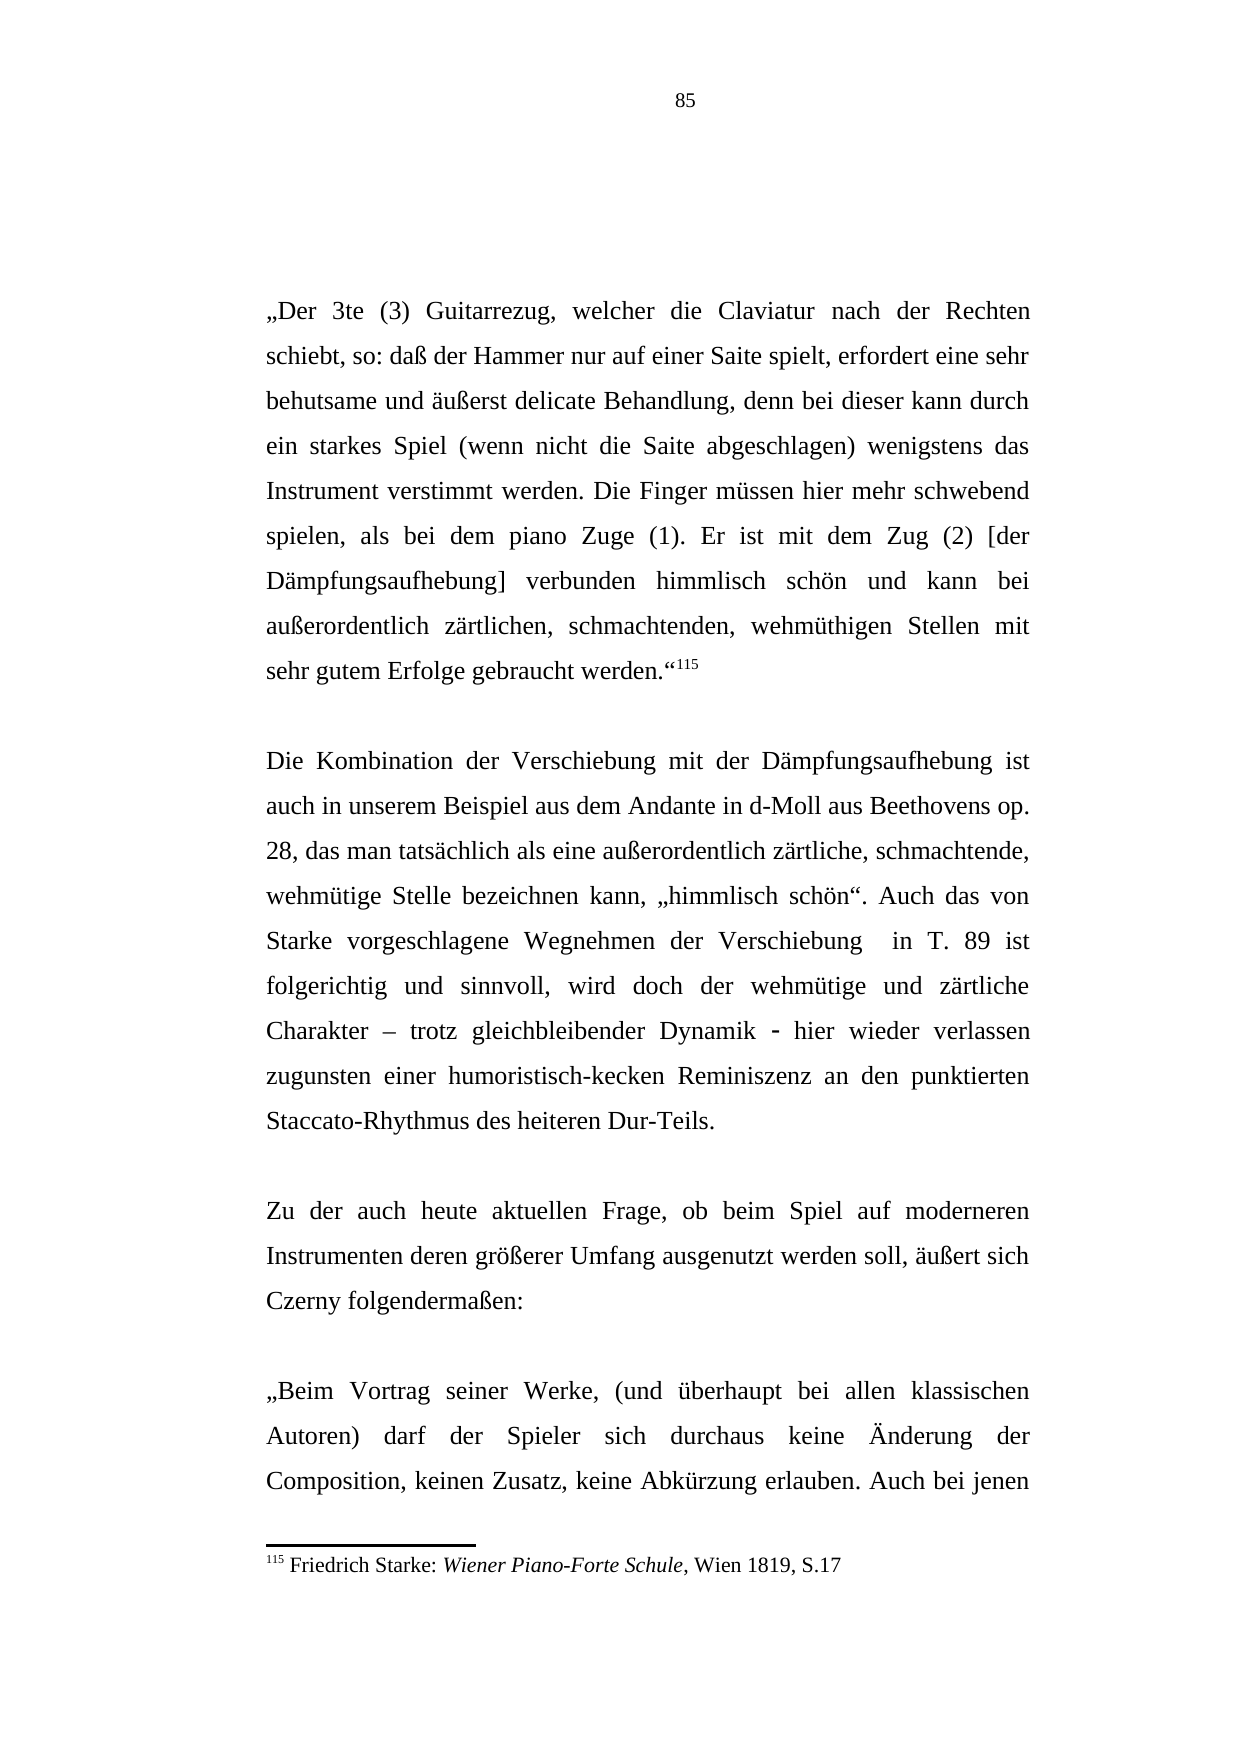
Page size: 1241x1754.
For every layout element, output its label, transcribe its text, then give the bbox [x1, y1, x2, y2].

text Zu der auch heute aktuellen Frage, ob beim Spiel auf moderneren Instrumenten deren größerer Umfang ausgenutzt werden soll, äußert sich Czerny folgendermaßen: [266, 1195, 1031, 1315]
text „Der 3te (3) Guitarrezug, welcher die Claviatur nach der Rechten schiebt, so: daß der Hammer nur auf einer Saite spielt, erfordert eine sehr behutsame und äußerst delicate Behandlung, denn bei dieser kann durch ein starkes Spiel (wenn nicht die Saite abgeschlagen) wenigstens das Instrument verstimmt werden. Die Finger müssen hier mehr schwebend spielen, als bei dem piano Zuge (1). Er ist mit dem Zug (2) [der Dämpfungsaufhebung] verbunden himmlisch schön und kann bei außerordentlich zärtlichen, schmachtenden, wehmüthigen Stellen mit sehr gutem Erfolge gebraucht werden.“ [266, 295, 1031, 685]
text „Beim Vortrag seiner Werke, (und überhaupt bei allen klassischen Autoren) darf der Spieler sich durchaus keine Änderung der Composition, keinen Zusatz, keine Abkürzung erlauben. Auch bei jenen [266, 1375, 1031, 1495]
text Friedrich Starke: Wiener Piano-Forte Schule, Wien 1819, S.17 [266, 1552, 1031, 1577]
text Die Kombination der Verschiebung mit der Dämpfungsaufhebung ist auch in unserem Beispiel aus dem Andante in d-Moll aus Beethovens op. 28, das man tatsächlich als eine außerordentlich zärtliche, schmachtende, wehmütige Stelle bezeichnen kann, „himmlisch schön“. Auch das von Starke vorgeschlagene Wegnehmen der Verschiebung in T. 89 ist folgerichtig und sinnvoll, wird doch der wehmütige und zärtliche Charakter – trotz gleichbleibender Dynamik  hier wieder verlassen zugunsten einer humoristisch-kecken Reminiszenz an den punktierten Staccato-Rhythmus des heiteren Dur-Teils. [266, 745, 1031, 1135]
